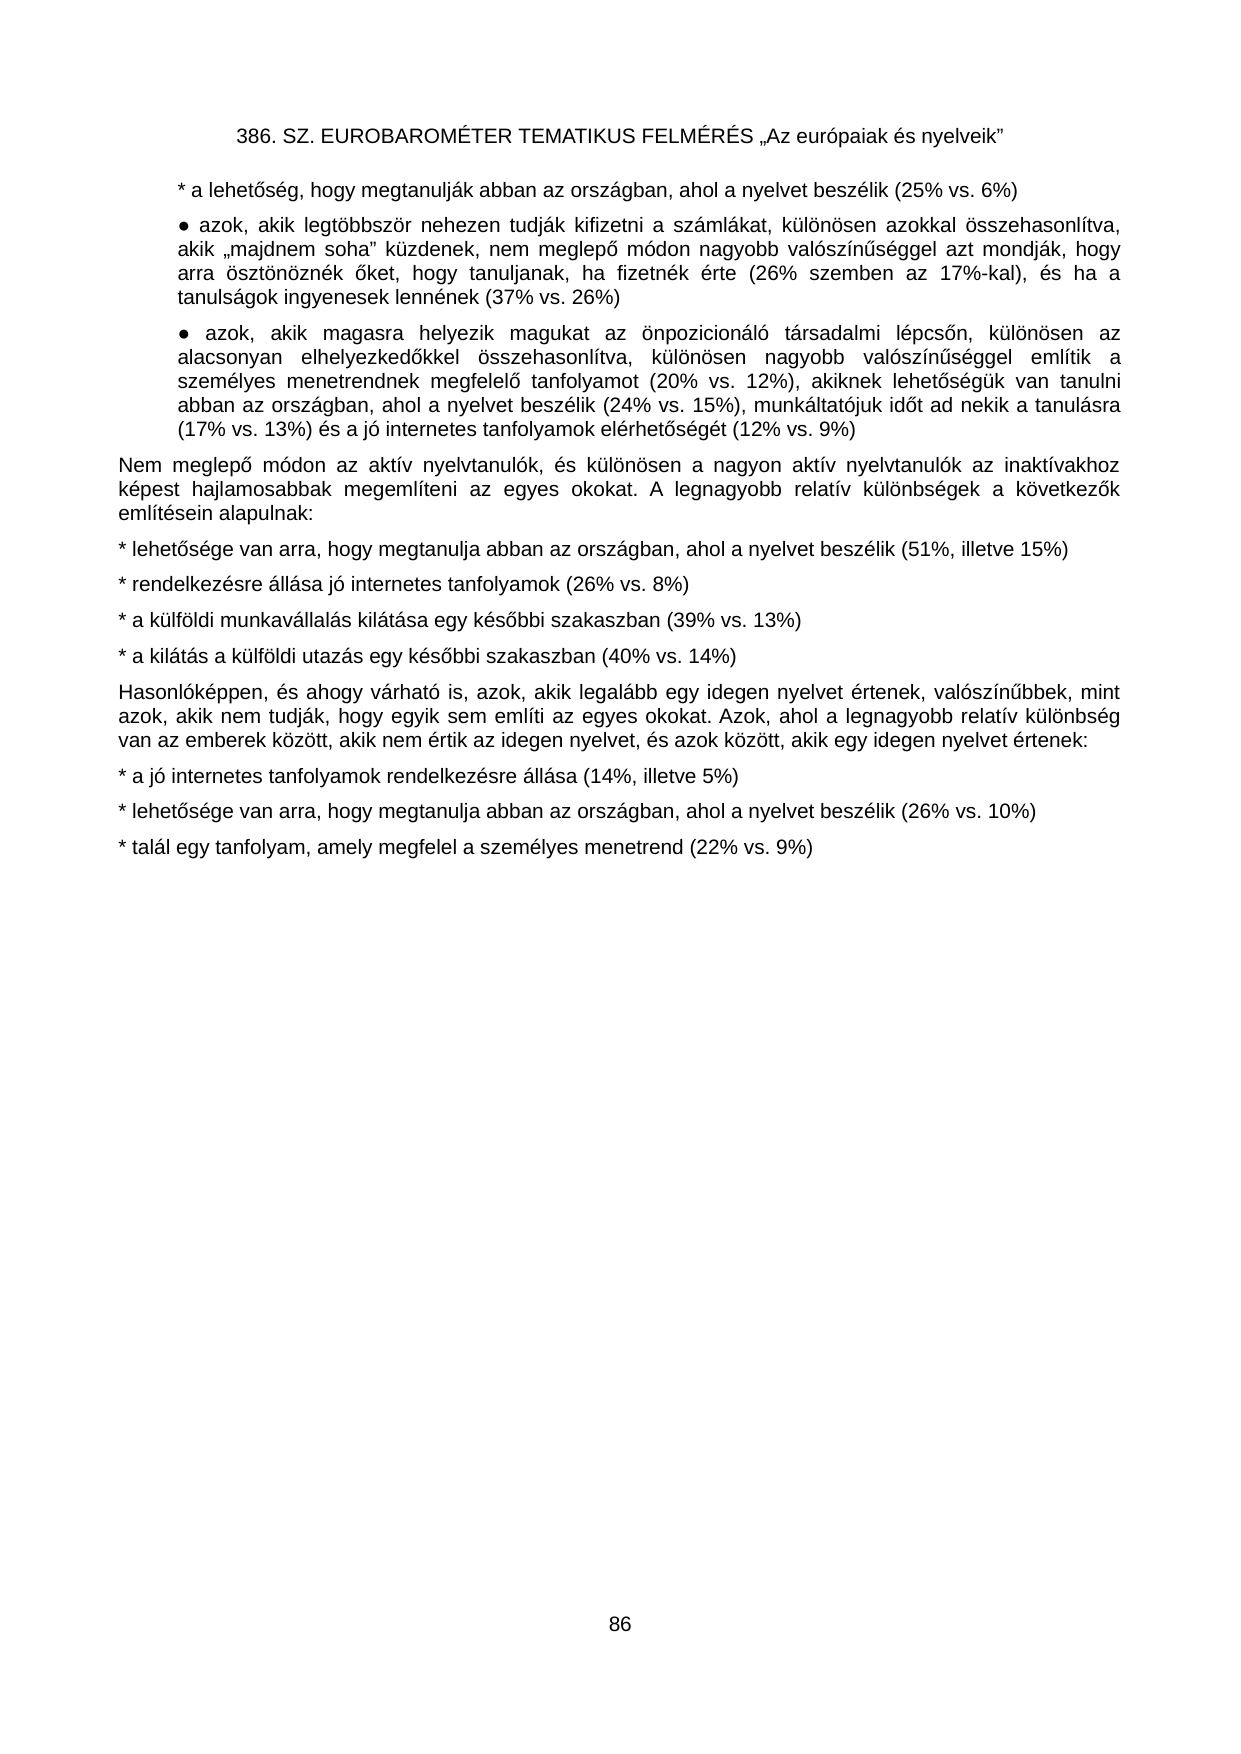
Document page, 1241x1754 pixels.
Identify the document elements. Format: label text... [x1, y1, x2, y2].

text ● azok, akik legtöbbször nehezen tudják kifizetni a számlákat, különösen azokkal összehasonlítva, akik „majdnem soha” küzdenek, nem meglepő módon nagyobb valószínűséggel azt mondják, hogy arra ösztönöznék őket, hogy tanuljanak, ha fizetnék érte (26% szemben az 17%-kal), és ha a tanulságok ingyenesek lennének (37% vs. 26%) [177, 213, 1122, 309]
text Nem meglepő módon az aktív nyelvtanulók, és különösen a nagyon aktív nyelvtanulók az inaktívakhoz képest hajlamosabbak megemlíteni az egyes okokat. A legnagyobb relatív különbségek a következők említésein alapulnak: [118, 453, 1122, 524]
text * a jó internetes tanfolyamok rendelkezésre állása (14%, illetve 5%) [118, 763, 1122, 787]
text * talál egy tanfolyam, amely megfelel a személyes menetrend (22% vs. 9%) [118, 835, 1122, 859]
text * lehetősége van arra, hogy megtanulja abban az országban, ahol a nyelvet beszélik (51%, illetve 15%) [118, 536, 1122, 560]
text * rendelkezésre állása jó internetes tanfolyamok (26% vs. 8%) [118, 572, 1122, 596]
text * a külföldi munkavállalás kilátása egy későbbi szakaszban (39% vs. 13%) [118, 608, 1122, 632]
text * a lehetőség, hogy megtanulják abban az országban, ahol a nyelvet beszélik (25% vs. 6%) [177, 177, 1122, 201]
text * a kilátás a külföldi utazás egy későbbi szakaszban (40% vs. 14%) [118, 644, 1122, 668]
text Hasonlóképpen, és ahogy várható is, azok, akik legalább egy idegen nyelvet értenek, valószínűbbek, mint azok, akik nem tudják, hogy egyik sem említi az egyes okokat. Azok, ahol a legnagyobb relatív különbség van az emberek között, akik nem értik az idegen nyelvet, és azok között, akik egy idegen nyelvet értenek: [118, 680, 1122, 752]
text * lehetősége van arra, hogy megtanulja abban az országban, ahol a nyelvet beszélik (26% vs. 10%) [118, 799, 1122, 823]
text ● azok, akik magasra helyezik magukat az önpozicionáló társadalmi lépcsőn, különösen az alacsonyan elhelyezkedőkkel összehasonlítva, különösen nagyobb valószínűséggel említik a személyes menetrendnek megfelelő tanfolyamot (20% vs. 12%), akiknek lehetőségük van tanulni abban az országban, ahol a nyelvet beszélik (24% vs. 15%), munkáltatójuk időt ad nekik a tanulásra (17% vs. 13%) és a jó internetes tanfolyamok elérhetőségét (12% vs. 9%) [177, 321, 1122, 441]
